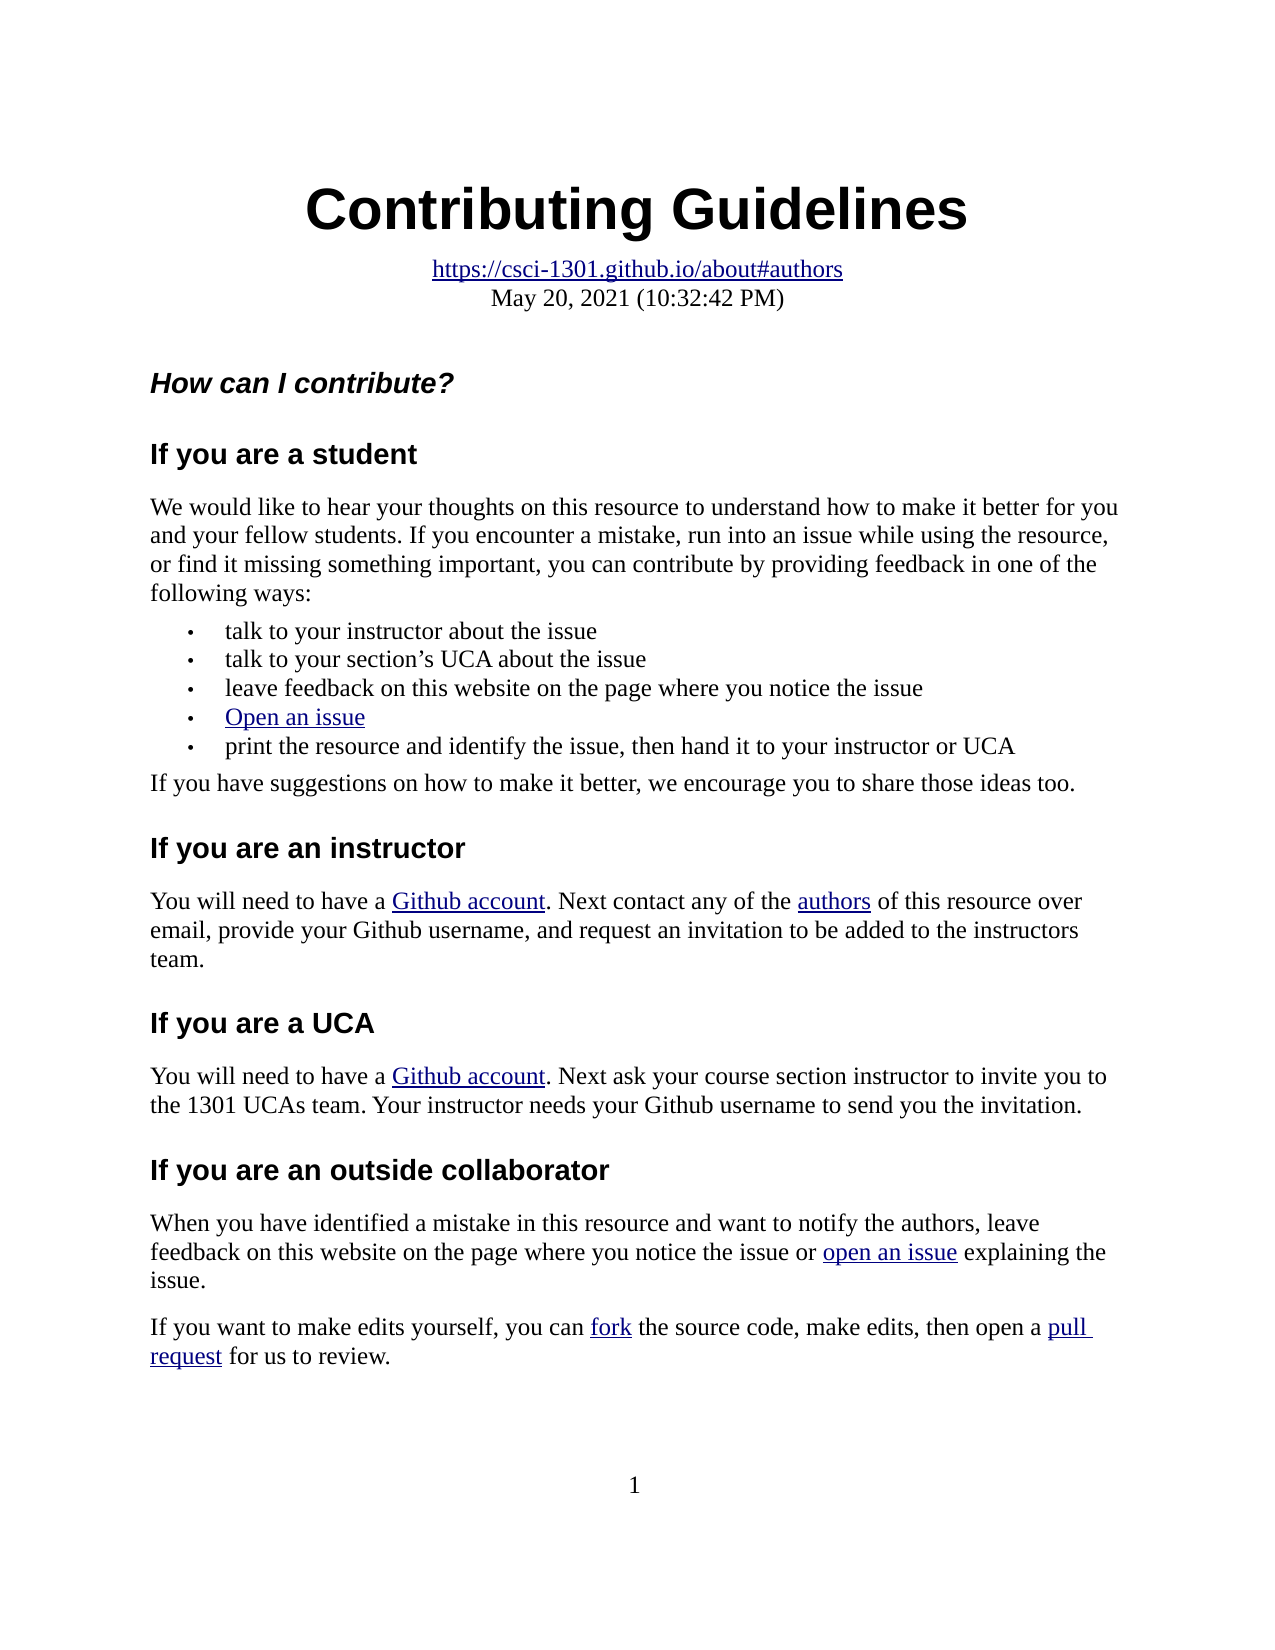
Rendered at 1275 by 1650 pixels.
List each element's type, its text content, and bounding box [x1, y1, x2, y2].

subtitle How can I contribute? [150, 366, 1125, 399]
list print the resource and identify the issue, then hand it to your instructor or UCA [187, 731, 1125, 759]
text May 20, 2021 (10:32:42 PM) [150, 283, 1125, 312]
list leave feedback on this website on the page where you notice the issue [187, 673, 1125, 702]
list talk to your section’s UCA about the issue [187, 644, 1125, 673]
text https://csci-1301.github.io/about#authors [150, 254, 1125, 283]
subtitle If you are a student [150, 437, 1125, 470]
text You will need to have a Github account. Next ask your course section instructor to invite you to the 1301 UCAs team. Your instructor needs your Github username to send you the invitation. [150, 1061, 1125, 1119]
text If you have suggestions on how to make it better, we encourage you to share those ideas too. [150, 768, 1125, 797]
subtitle If you are an outside collaborator [150, 1153, 1125, 1186]
title Contributing Guidelines [150, 175, 1125, 242]
text If you want to make edits yourself, you can fork the source code, make edits, then open a pull request for us to review. [150, 1312, 1125, 1369]
subtitle If you are a UCA [150, 1006, 1125, 1040]
text You will need to have a Github account. Next contact any of the authors of this resource over email, provide your Github username, and request an invitation to be added to the instructors team. [150, 886, 1125, 972]
list Open an issue [187, 702, 1125, 731]
text We would like to hear your thoughts on this resource to understand how to make it better for you and your fellow students. If you encounter a mistake, run into an issue while using the resource, or find it missing something important, you can contribute by providing feedback in one of the following ways: [150, 492, 1125, 607]
list talk to your instructor about the issue [187, 616, 1125, 644]
subtitle If you are an instructor [150, 831, 1125, 865]
text When you have identified a mistake in this resource and want to notify the authors, leave feedback on this website on the page where you notice the issue or open an issue explaining the issue. [150, 1208, 1125, 1294]
